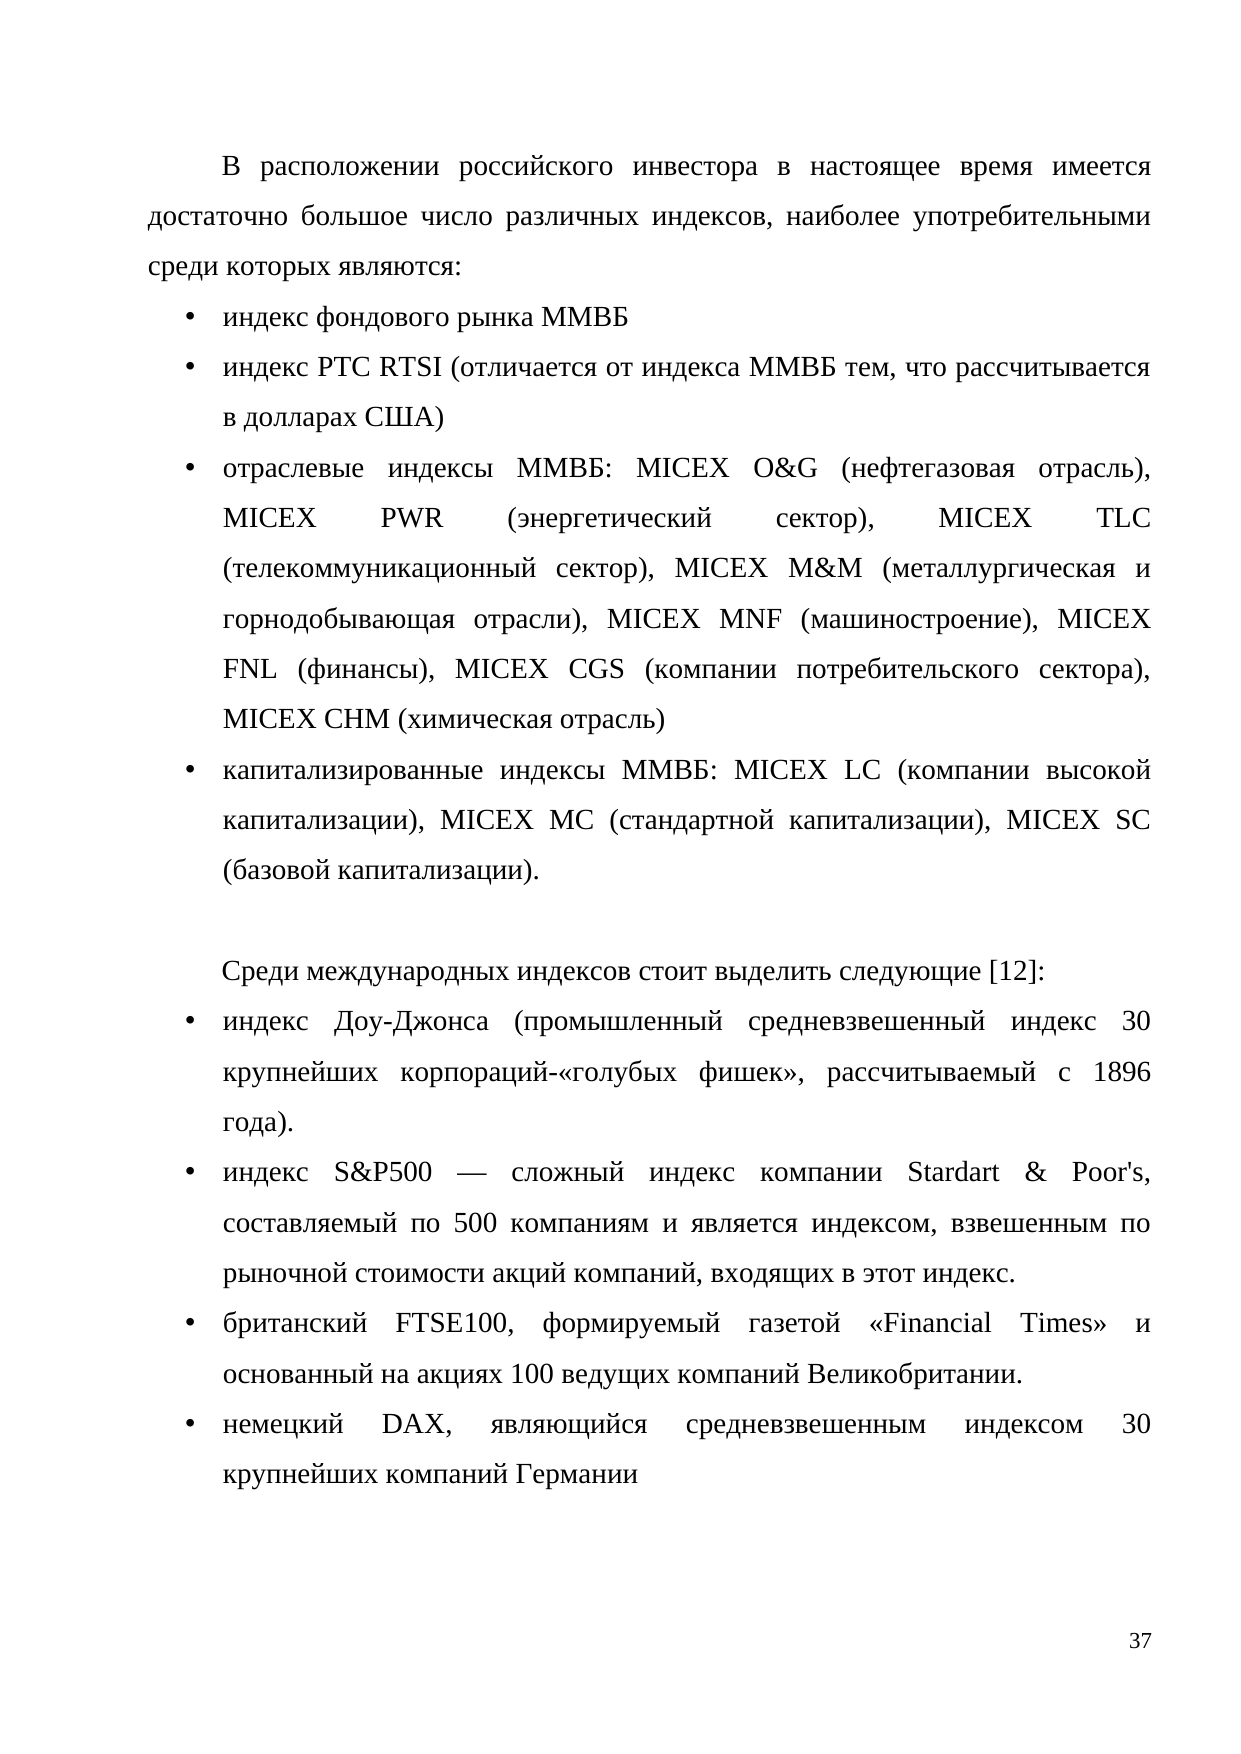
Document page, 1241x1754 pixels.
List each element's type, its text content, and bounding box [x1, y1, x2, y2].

list капитализированные индексы ММВБ: MICEX LC (компании высокой капитализации), MICEX MC (стандартной капитализации), MICEX SC (базовой капитализации). [185, 752, 1152, 886]
list британский FTSE100, формируемый газетой «Financial Times» и основанный на акциях 100 ведущих компаний Великобритании. [185, 1306, 1152, 1389]
list индекс Доу-Джонса (промышленный средневзвешенный индекс 30 крупнейших корпораций-«голубых фишек», рассчитываемый с 1896 года). [185, 1003, 1152, 1138]
list индекс S&P500 — сложный индекс компании Stardart & Poor's, составляемый по 500 компаниям и является индексом, взвешенным по рыночной стоимости акций компаний, входящих в этот индекс. [185, 1154, 1152, 1289]
list индекс РТС RTSI (отличается от индекса ММВБ тем, что рассчитывается в долларах США) [185, 349, 1152, 433]
list отраслевые индексы ММВБ: MICEX O&G (нефтегазовая отрасль), MICEX PWR (энергетический сектор), MICEX TLC (телекоммуникационный сектор), MICEX M&M (металлургическая и горнодобывающая отрасли), MICEX MNF (машиностроение), MICEX FNL (финансы), MICEX CGS (компании потребительского сектора), MICEX CHM (химическая отрасль) [185, 450, 1152, 735]
list индекс фондового рынка ММВБ [185, 299, 1152, 332]
text В расположении российского инвестора в настоящее время имеется достаточно большое число различных индексов, наиболее употребительными среди которых являются: [148, 148, 1152, 282]
list немецкий DAX, являющийся средневзвешенным индексом 30 крупнейших компаний Германии [185, 1406, 1152, 1490]
text Среди международных индексов стоит выделить следующие [12]: [148, 953, 1152, 987]
